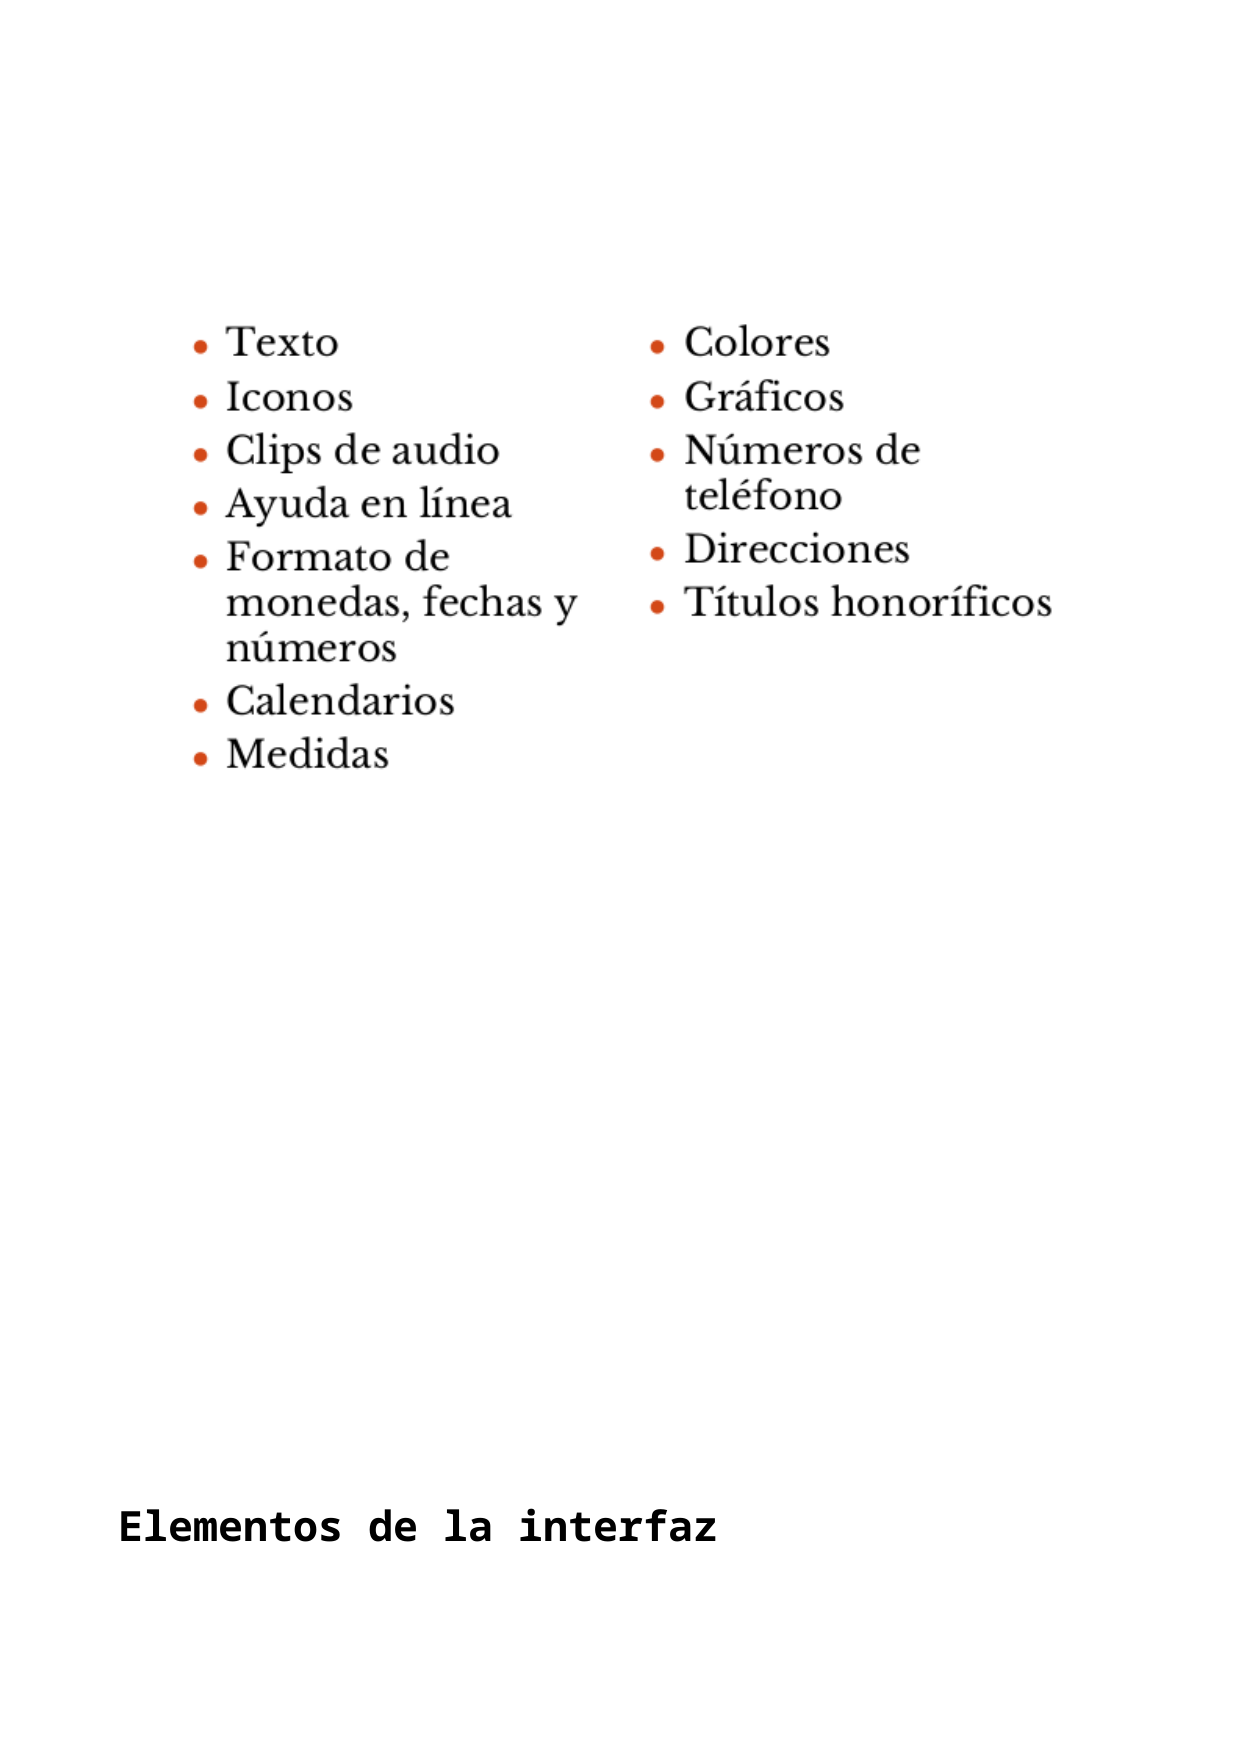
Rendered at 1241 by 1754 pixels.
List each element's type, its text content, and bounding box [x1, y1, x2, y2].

text Elementos de la interfaz [118, 1497, 1122, 1554]
picture [182, 309, 1058, 779]
